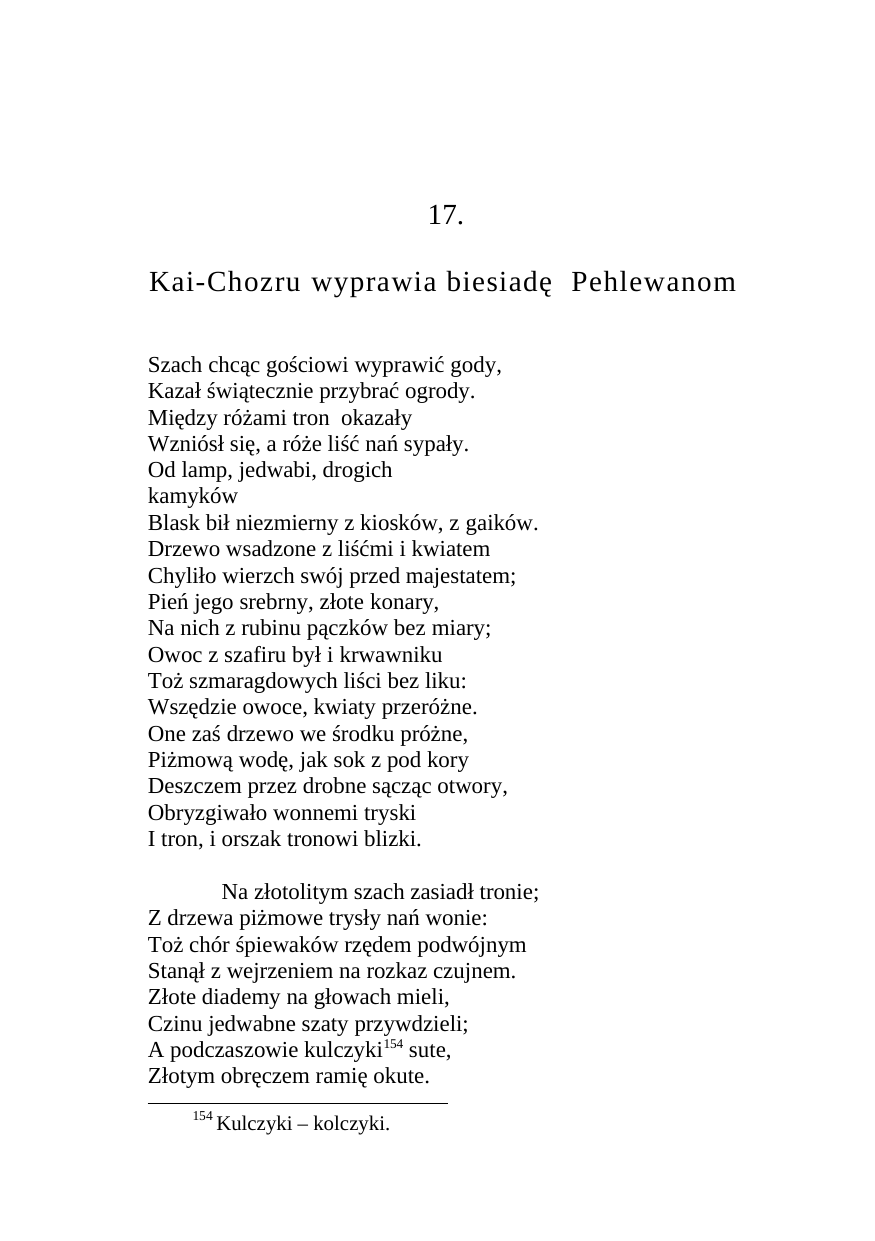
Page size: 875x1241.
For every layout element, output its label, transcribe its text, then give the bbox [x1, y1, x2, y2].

subtitle 17. [153, 197, 738, 231]
text Na nich z rubinu pączków bez miary; Owoc z szafiru był i krwawniku [148, 614, 499, 667]
text Toż szmaragdowych liści bez liku: Wszędzie owoce, kwiaty przeróżne. One zaś drzewo we środku próżne, Piżmową wodę, jak sok z pod kory Deszczem przez drobne sącząc otwory, Obryzgiwało wonnemi tryski [148, 667, 510, 825]
text Szach chcąc gościowi wyprawić gody, Kazał świątecznie przybrać ogrody. [148, 351, 503, 403]
text I tron, i orszak tronowi blizki. [148, 825, 757, 852]
text Toż chór śpiewaków rzędem podwójnym Stanął z wejrzeniem na rozkaz czujnem. Złote diademy na głowach mieli, [148, 931, 528, 1010]
text Kai-Chozru wyprawia biesiadę Pehlewanom [149, 264, 757, 298]
text 154 Kulczyki – kolczyki. [192, 1092, 757, 1135]
text Czinu jedwabne szaty przywdzieli; A podczaszowie kulczyki154 sute, Złotym obręczem ramię okute. [148, 1010, 470, 1089]
text Na złotolitym szach zasiadł tronie; Z drzewa piżmowe trysły nań wonie: [148, 878, 541, 931]
text Blask bił niezmierny z kiosków, z gaików. Drzewo wsadzone z liśćmi i kwiatem Chyliło wierzch swój przed majestatem; Pień jego srebrny, złote konary, [148, 509, 542, 614]
text Między różami tron okazały Wzniósł się, a róże liść nań sypały. Od lamp, jedwabi, drogich kamyków [148, 403, 488, 509]
